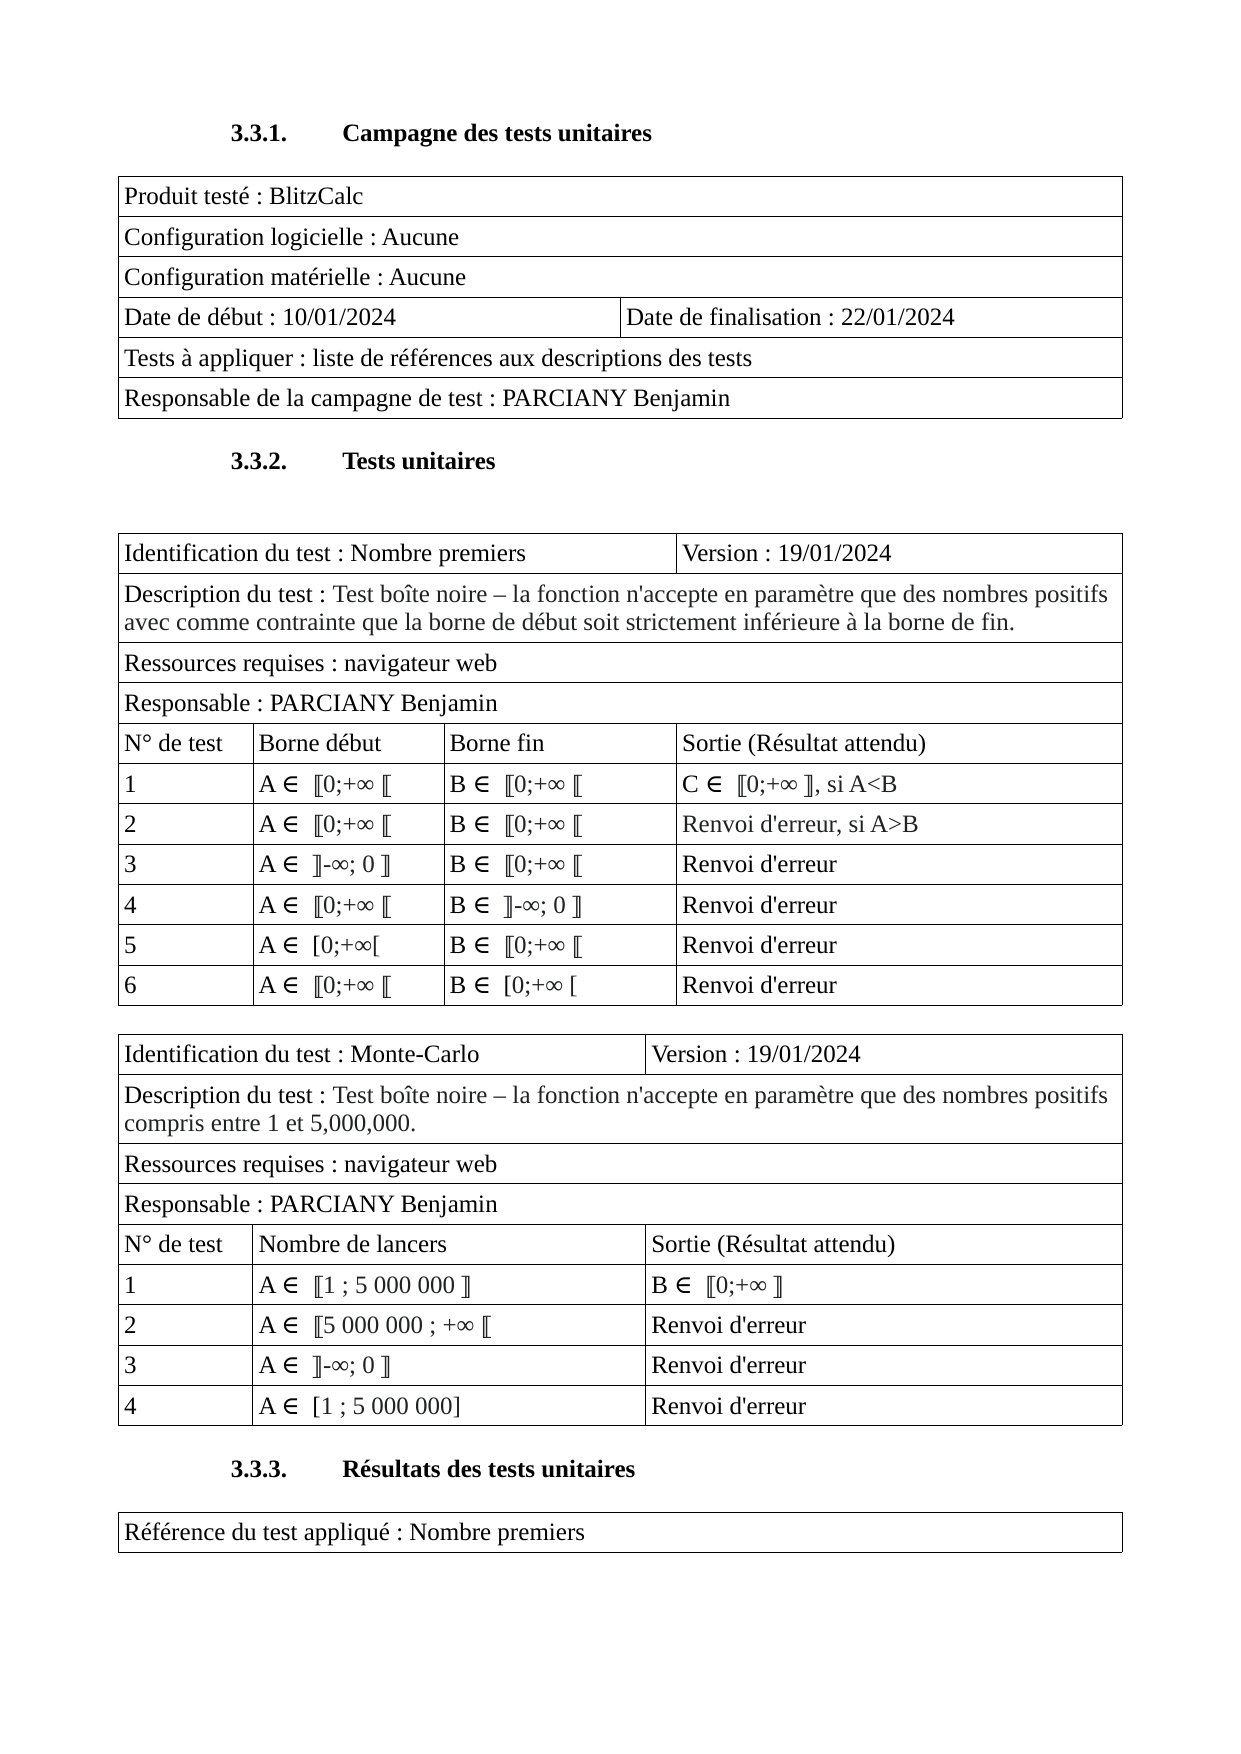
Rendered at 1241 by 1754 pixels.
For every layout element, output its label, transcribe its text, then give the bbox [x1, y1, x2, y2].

table_header Produit testé : BlitzCalc [119, 177, 1122, 216]
list Résultats des tests unitaires [231, 1454, 1122, 1483]
list Campagne des tests unitaires [231, 118, 1122, 147]
table_cell A ∈ ⟦0;+∞ ⟦ [254, 804, 444, 843]
table_cell A ∈ ⟦1 ; 5 000 000 ⟧ [253, 1265, 645, 1304]
table_cell 2 [119, 1305, 252, 1344]
list Tests unitaires [231, 446, 1122, 475]
table_cell A ∈ ⟦0;+∞ ⟦ [254, 764, 444, 803]
table_cell B ∈ ⟦0;+∞ ⟦ [445, 845, 676, 884]
table_cell Renvoi d'erreur [646, 1386, 1122, 1425]
table_cell Renvoi d'erreur [677, 845, 1122, 884]
table_header Référence du test appliqué : Nombre premiers [119, 1513, 1122, 1552]
table_cell Renvoi d'erreur [646, 1305, 1122, 1344]
table_cell 3 [119, 845, 253, 884]
table_cell 4 [119, 1386, 252, 1425]
table_cell Renvoi d'erreur [677, 925, 1122, 964]
table_cell 2 [119, 804, 253, 843]
table_header Identification du test : Nombre premiers [119, 534, 676, 573]
table_cell Borne fin [445, 724, 676, 763]
table_cell Configuration matérielle : Aucune [119, 257, 1122, 297]
table_cell Renvoi d'erreur [677, 966, 1122, 1005]
table_header Version : 19/01/2024 [677, 534, 1122, 573]
table_cell N° de test [119, 724, 253, 763]
table_cell A ∈ ⟦5 000 000 ; +∞ ⟦ [253, 1305, 645, 1344]
table_cell Sortie (Résultat attendu) [646, 1225, 1122, 1264]
table_cell A ∈ ⟧-∞; 0 ⟧ [253, 1346, 645, 1385]
table_cell N° de test [119, 1225, 252, 1264]
table_cell Ressources requises : navigateur web [119, 643, 1122, 682]
table_cell 3 [119, 1346, 252, 1385]
table_cell Nombre de lancers [253, 1225, 645, 1264]
table_cell B ∈ ⟦0;+∞ ⟦ [445, 764, 676, 803]
table_cell Description du test : Test boîte noire – la fonction n'accepte en paramètre que des nombres positifs avec comme contrainte que la borne de début soit strictement inférieure à la borne de fin. [119, 574, 1122, 642]
table_cell Ressources requises : navigateur web [119, 1144, 1122, 1183]
table_cell B ∈ ⟧-∞; 0 ⟧ [445, 885, 676, 924]
table_cell A ∈ ⟧-∞; 0 ⟧ [254, 845, 444, 884]
table_cell Tests à appliquer : liste de références aux descriptions des tests [119, 338, 1122, 377]
table_cell 1 [119, 1265, 252, 1304]
table_header Identification du test : Monte-Carlo [119, 1035, 645, 1074]
table_cell 5 [119, 925, 253, 964]
table_cell B ∈ ⟦0;+∞ ⟦ [445, 804, 676, 843]
table_cell Renvoi d'erreur [646, 1346, 1122, 1385]
table_cell Responsable : PARCIANY Benjamin [119, 1184, 1122, 1224]
table_cell C ∈ ⟦0;+∞ ⟧, si A<B [677, 764, 1122, 803]
table_cell Renvoi d'erreur [677, 885, 1122, 924]
table_cell A ∈ [1 ; 5 000 000] [253, 1386, 645, 1425]
table_cell B ∈ [0;+∞ [ [445, 966, 676, 1005]
table_cell Borne début [254, 724, 444, 763]
table_cell B ∈ ⟦0;+∞ ⟧ [646, 1265, 1122, 1304]
table_cell Renvoi d'erreur, si A>B [677, 804, 1122, 843]
table_cell 4 [119, 885, 253, 924]
table_cell B ∈ ⟦0;+∞ ⟦ [445, 925, 676, 964]
table_cell 6 [119, 966, 253, 1005]
table_cell Responsable : PARCIANY Benjamin [119, 683, 1122, 723]
table_cell Date de début : 10/01/2024 [119, 298, 620, 337]
table_header Version : 19/01/2024 [646, 1035, 1122, 1074]
table_cell A ∈ [0;+∞[ [254, 925, 444, 964]
table_cell A ∈ ⟦0;+∞ ⟦ [254, 885, 444, 924]
table_cell Description du test : Test boîte noire – la fonction n'accepte en paramètre que des nombres positifs compris entre 1 et 5,000,000. [119, 1075, 1122, 1143]
table_cell A ∈ ⟦0;+∞ ⟦ [254, 966, 444, 1005]
table_cell Sortie (Résultat attendu) [677, 724, 1122, 763]
table_cell Date de finalisation : 22/01/2024 [621, 298, 1122, 337]
table_cell Responsable de la campagne de test : PARCIANY Benjamin [119, 378, 1122, 417]
table_cell Configuration logicielle : Aucune [119, 217, 1122, 256]
table_cell 1 [119, 764, 253, 803]
